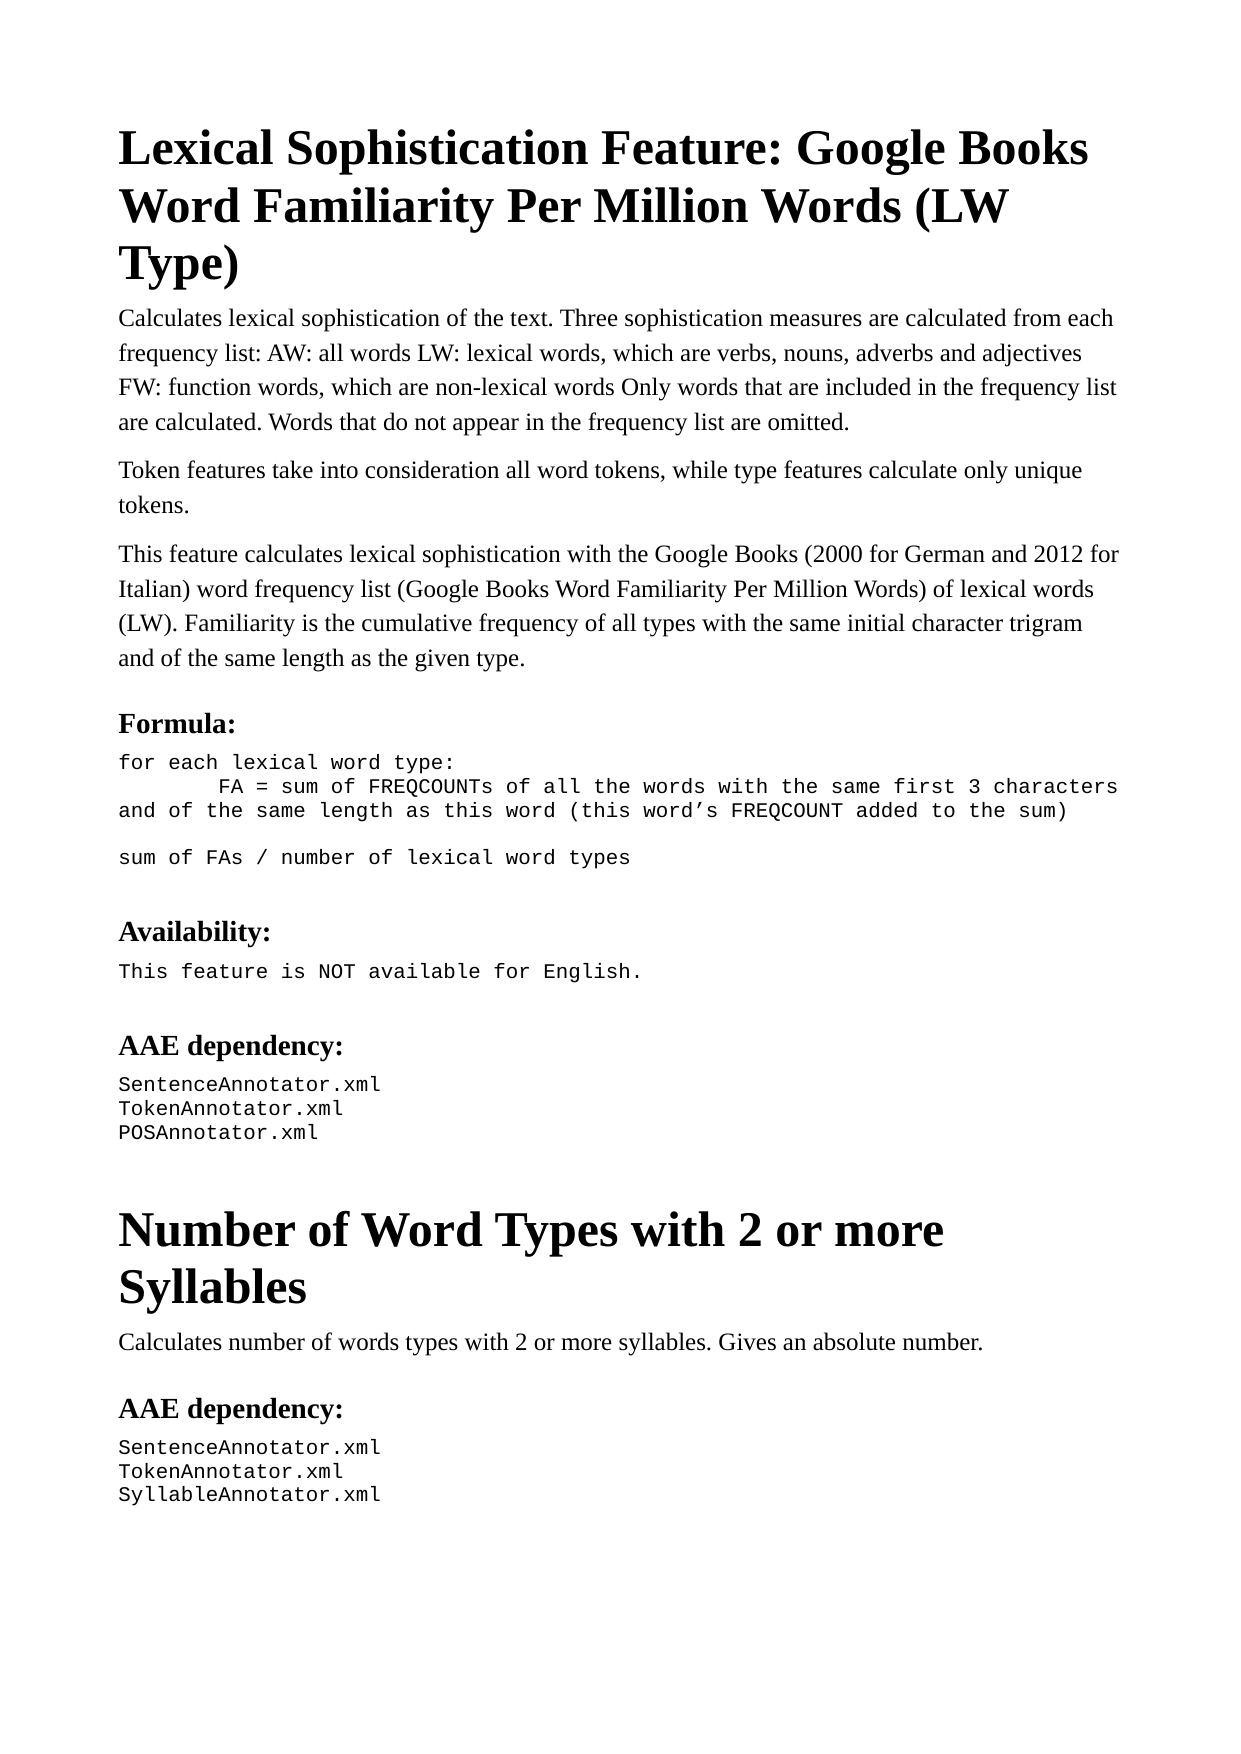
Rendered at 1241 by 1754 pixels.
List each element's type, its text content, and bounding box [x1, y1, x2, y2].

text This feature is NOT available for English. [118, 961, 1122, 984]
text SyllableAnnotator.xml [118, 1484, 1122, 1508]
text sum of FAs / number of lexical word types [118, 847, 1122, 871]
text TokenAnnotator.xml [118, 1461, 1122, 1484]
text Calculates lexical sophistication of the text. Three sophistication measures are calculated from each frequency list: AW: all words LW: lexical words, which are verbs, nouns, adverbs and adjectives FW: function words, which are non-lexical words Only words that are included in the frequency list are calculated. Words that do not appear in the frequency list are omitted. [118, 303, 1122, 435]
text Calculates number of words types with 2 or more syllables. Gives an absolute number. [118, 1327, 1122, 1356]
subtitle Number of Word Types with 2 or more Syllables [118, 1200, 1122, 1315]
text This feature calculates lexical sophistication with the Google Books (2000 for German and 2012 for Italian) word frequency list (Google Books Word Familiarity Per Million Words) of lexical words (LW). Familiarity is the cumulative frequency of all types with the same initial character trigram and of the same length as the given type. [118, 539, 1122, 671]
text Token features take into consideration all word tokens, while type features calculate only unique tokens. [118, 456, 1122, 519]
subtitle Formula: [118, 706, 1122, 740]
text SentenceAnnotator.xml [118, 1437, 1122, 1461]
text for each lexical word type: [118, 752, 1122, 776]
subtitle AAE dependency: [118, 1391, 1122, 1424]
text POSAnnotator.xml [118, 1122, 1122, 1145]
subtitle Lexical Sophistication Feature: Google Books Word Familiarity Per Million Words (LW Type) [118, 118, 1122, 291]
text SentenceAnnotator.xml [118, 1074, 1122, 1098]
subtitle Availability: [118, 914, 1122, 948]
subtitle AAE dependency: [118, 1028, 1122, 1062]
text FA = sum of FREQCOUNTs of all the words with the same first 3 characters and of the same length as this word (this word’s FREQCOUNT added to the sum) [118, 776, 1122, 823]
text TokenAnnotator.xml [118, 1098, 1122, 1122]
